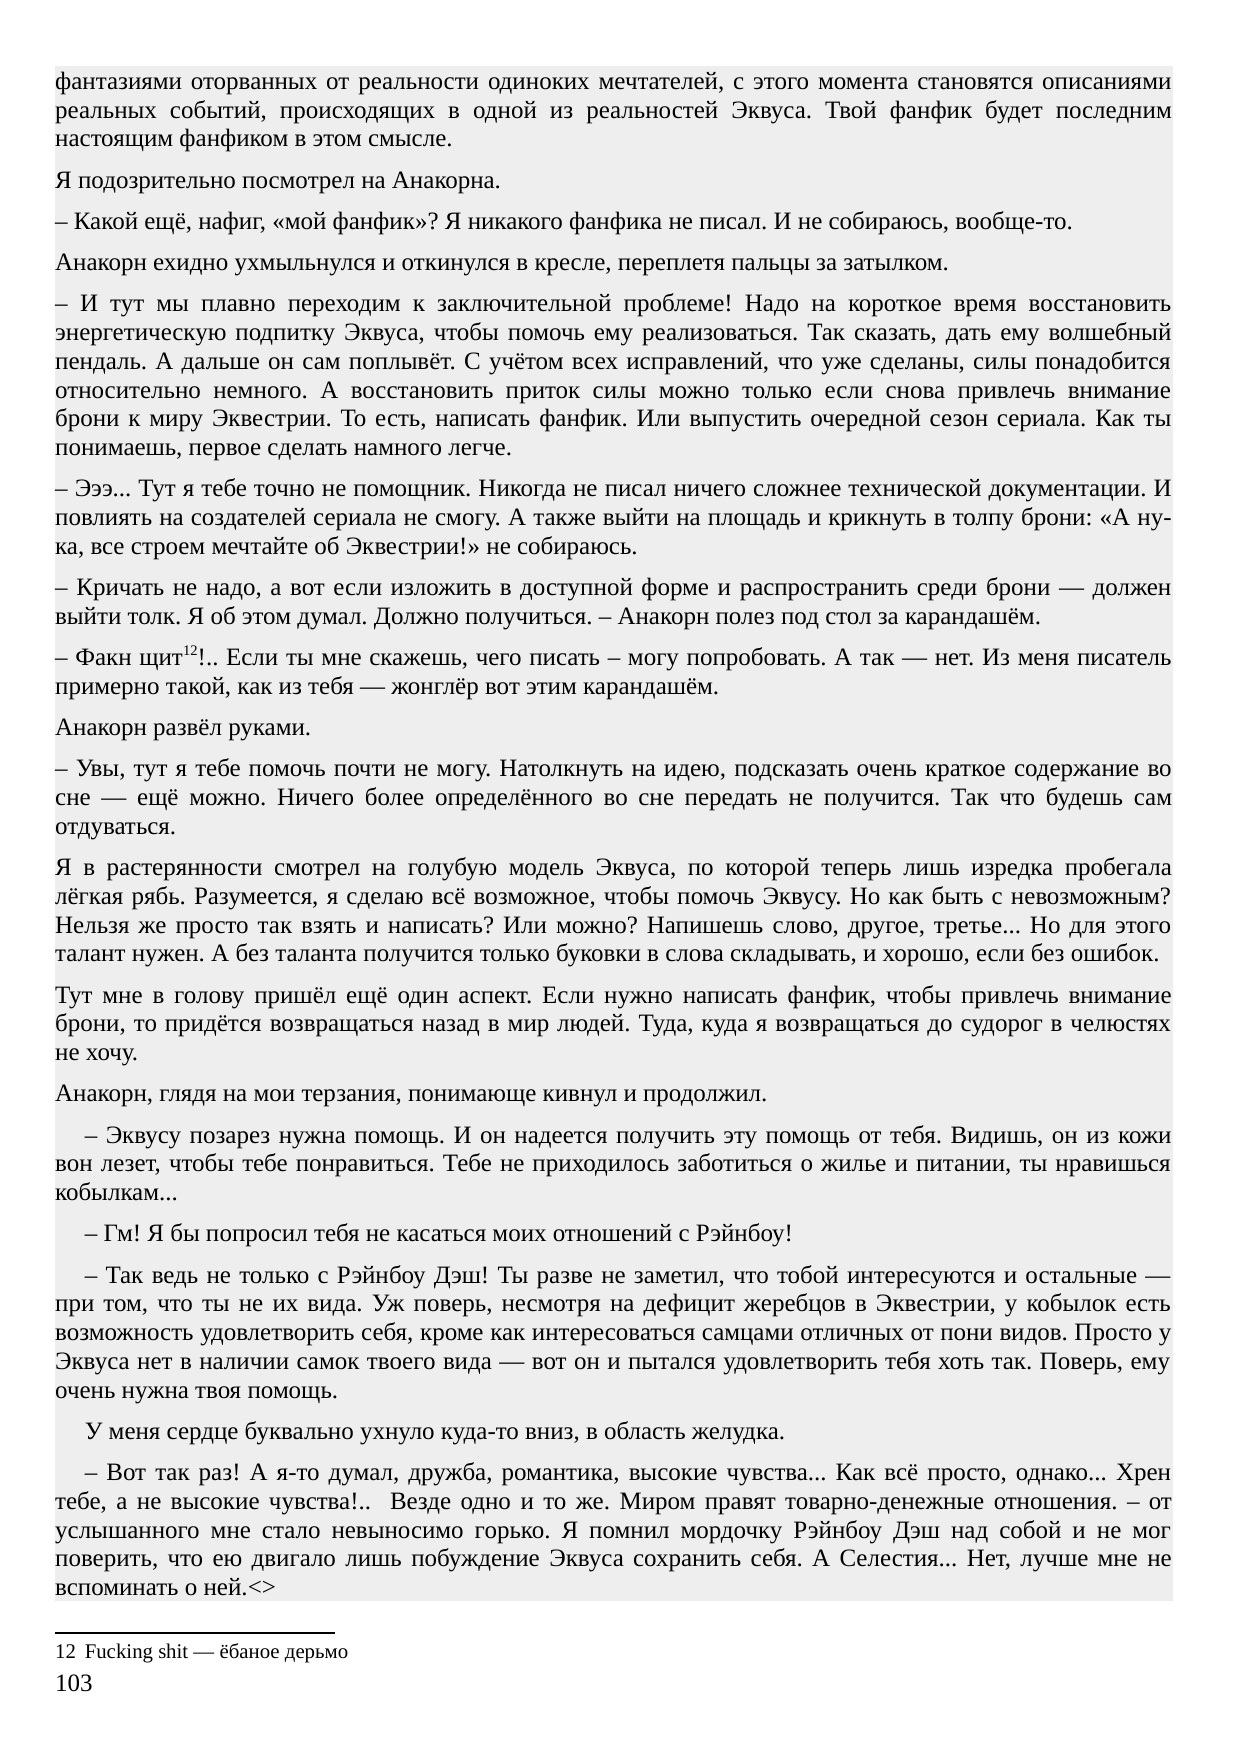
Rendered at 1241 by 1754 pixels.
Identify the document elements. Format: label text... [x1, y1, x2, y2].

text – Вот так раз! А я-то думал, дружба, романтика, высокие чувства... Как всё просто, однако... Хрен тебе, а не высокие чувства!.. Везде одно и то же. Миром правят товарно-денежные отношения. – от услышанного мне стало невыносимо горько. Я помнил мордочку Рэйнбоу Дэш над собой и не мог поверить, что ею двигало лишь побуждение Эквуса сохранить себя. А Селестия... Нет, лучше мне не вспоминать о ней.<> [55, 1457, 1173, 1601]
text – Эээ... Тут я тебе точно не помощник. Никогда не писал ничего сложнее технической документации. И повлиять на создателей сериала не смогу. А также выйти на площадь и крикнуть в толпу брони: «А ну-ка, все строем мечтайте об Эквестрии!» не собираюсь. [55, 473, 1173, 560]
text Я в растерянности смотрел на голубую модель Эквуса, по которой теперь лишь изредка пробегала лёгкая рябь. Разумеется, я сделаю всё возможное, чтобы помочь Эквусу. Но как быть с невозможным? Нельзя же просто так взять и написать? Или можно? Напишешь слово, другое, третье... Но для этого талант нужен. А без таланта получится только буковки в слова складывать, и хорошо, если без ошибок. [55, 852, 1173, 967]
text Анакорн ехидно ухмыльнулся и откинулся в кресле, переплетя пальцы за затылком. [55, 247, 1173, 276]
text У меня сердце буквально ухнуло куда-то вниз, в область желудка. [55, 1416, 1173, 1445]
text – Кричать не надо, а вот если изложить в доступной форме и распространить среди брони — должен выйти толк. Я об этом думал. Должно получиться. – Анакорн полез под стол за карандашём. [55, 572, 1173, 630]
text – Гм! Я бы попросил тебя не касаться моих отношений с Рэйнбоу! [55, 1218, 1173, 1247]
text – И тут мы плавно переходим к заключительной проблеме! Надо на короткое время восстановить энергетическую подпитку Эквуса, чтобы помочь ему реализоваться. Так сказать, дать ему волшебный пендаль. А дальше он сам поплывёт. С учётом всех исправлений, что уже сделаны, силы понадобится относительно немного. А восстановить приток силы можно только если снова привлечь внимание брони к миру Эквестрии. То есть, написать фанфик. Или выпустить очередной сезон сериала. Как ты понимаешь, первое сделать намного легче. [55, 288, 1173, 461]
text фантазиями оторванных от реальности одиноких мечтателей, с этого момента становятся описаниями реальных событий, происходящих в одной из реальностей Эквуса. Твой фанфик будет последним настоящим фанфиком в этом смысле. [55, 66, 1173, 152]
text – Эквусу позарез нужна помощь. И он надеется получить эту помощь от тебя. Видишь, он из кожи вон лезет, чтобы тебе понравиться. Тебе не приходилось заботиться о жилье и питании, ты нравишься кобылкам... [55, 1120, 1173, 1206]
text Анакорн развёл руками. [55, 712, 1173, 741]
text – Факн щит!.. Если ты мне скажешь, чего писать – могу попробовать. А так — нет. Из меня писатель примерно такой, как из тебя — жонглёр вот этим карандашём. [55, 642, 1173, 700]
text – Так ведь не только с Рэйнбоу Дэш! Ты разве не заметил, что тобой интересуются и остальные — при том, что ты не их вида. Уж поверь, несмотря на дефицит жеребцов в Эквестрии, у кобылок есть возможность удовлетворить себя, кроме как интересоваться самцами отличных от пони видов. Просто у Эквуса нет в наличии самок твоего вида — вот он и пытался удовлетворить тебя хоть так. Поверь, ему очень нужна твоя помощь. [55, 1260, 1173, 1403]
text Я подозрительно посмотрел на Анакорна. [55, 165, 1173, 193]
text – Какой ещё, нафиг, «мой фанфик»? Я никакого фанфика не писал. И не собираюсь, вообще-то. [55, 206, 1173, 235]
text Анакорн, глядя на мои терзания, понимающе кивнул и продолжил. [55, 1078, 1173, 1107]
text Fucking shit — ёбаное дерьмо [55, 1639, 1173, 1663]
text – Увы, тут я тебе помочь почти не могу. Натолкнуть на идею, подсказать очень краткое содержание во сне — ещё можно. Ничего более определённого во сне передать не получится. Так что будешь сам отдуваться. [55, 753, 1173, 840]
text Тут мне в голову пришёл ещё один аспект. Если нужно написать фанфик, чтобы привлечь внимание брони, то придётся возвращаться назад в мир людей. Туда, куда я возвращаться до судорог в челюстях не хочу. [55, 980, 1173, 1066]
